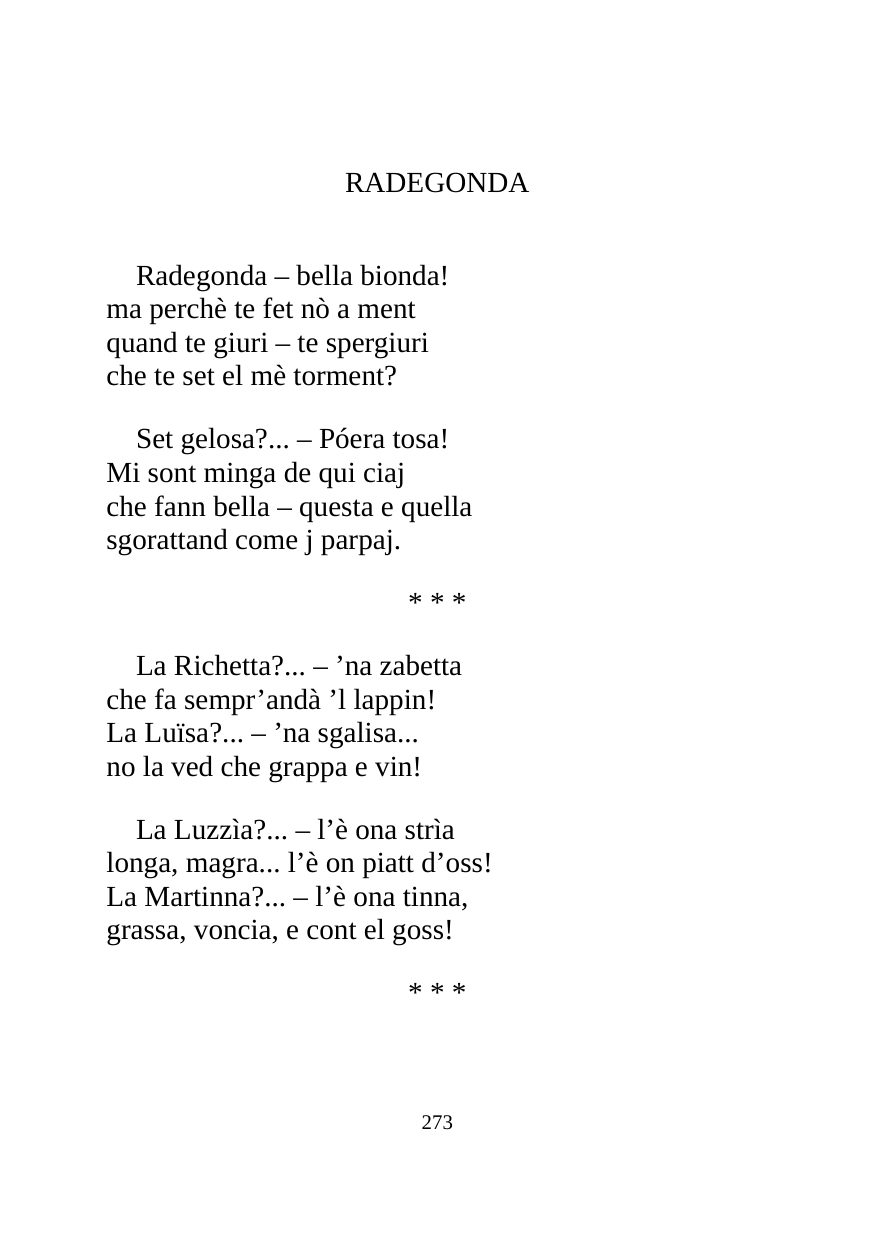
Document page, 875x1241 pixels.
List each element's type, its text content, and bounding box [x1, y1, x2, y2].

text La Luzzìa?... – l’è ona strìa longa, magra... l’è on piatt d’oss! La Martinna?... – l’è ona tinna, grassa, voncia, e cont el goss! [106, 812, 768, 946]
text Set gelosa?... – Póera tosa! Mi sont minga de qui ciaj che fann bella – questa e quella sgorattand come j parpaj. [106, 422, 768, 556]
subtitle RADEGONDA [106, 165, 768, 199]
text * * * [106, 976, 768, 1009]
text La Richetta?... – ’na zabetta che fa sempr’andà ’l lappin! La Luïsa?... – ’na sgalisa... no la ved che grappa e vin! [106, 648, 768, 782]
text * * * [106, 585, 768, 619]
text Radegonda – bella bionda! ma perchè te fet nò a ment quand te giuri – te spergiuri che te set el mè torment? [106, 258, 768, 392]
